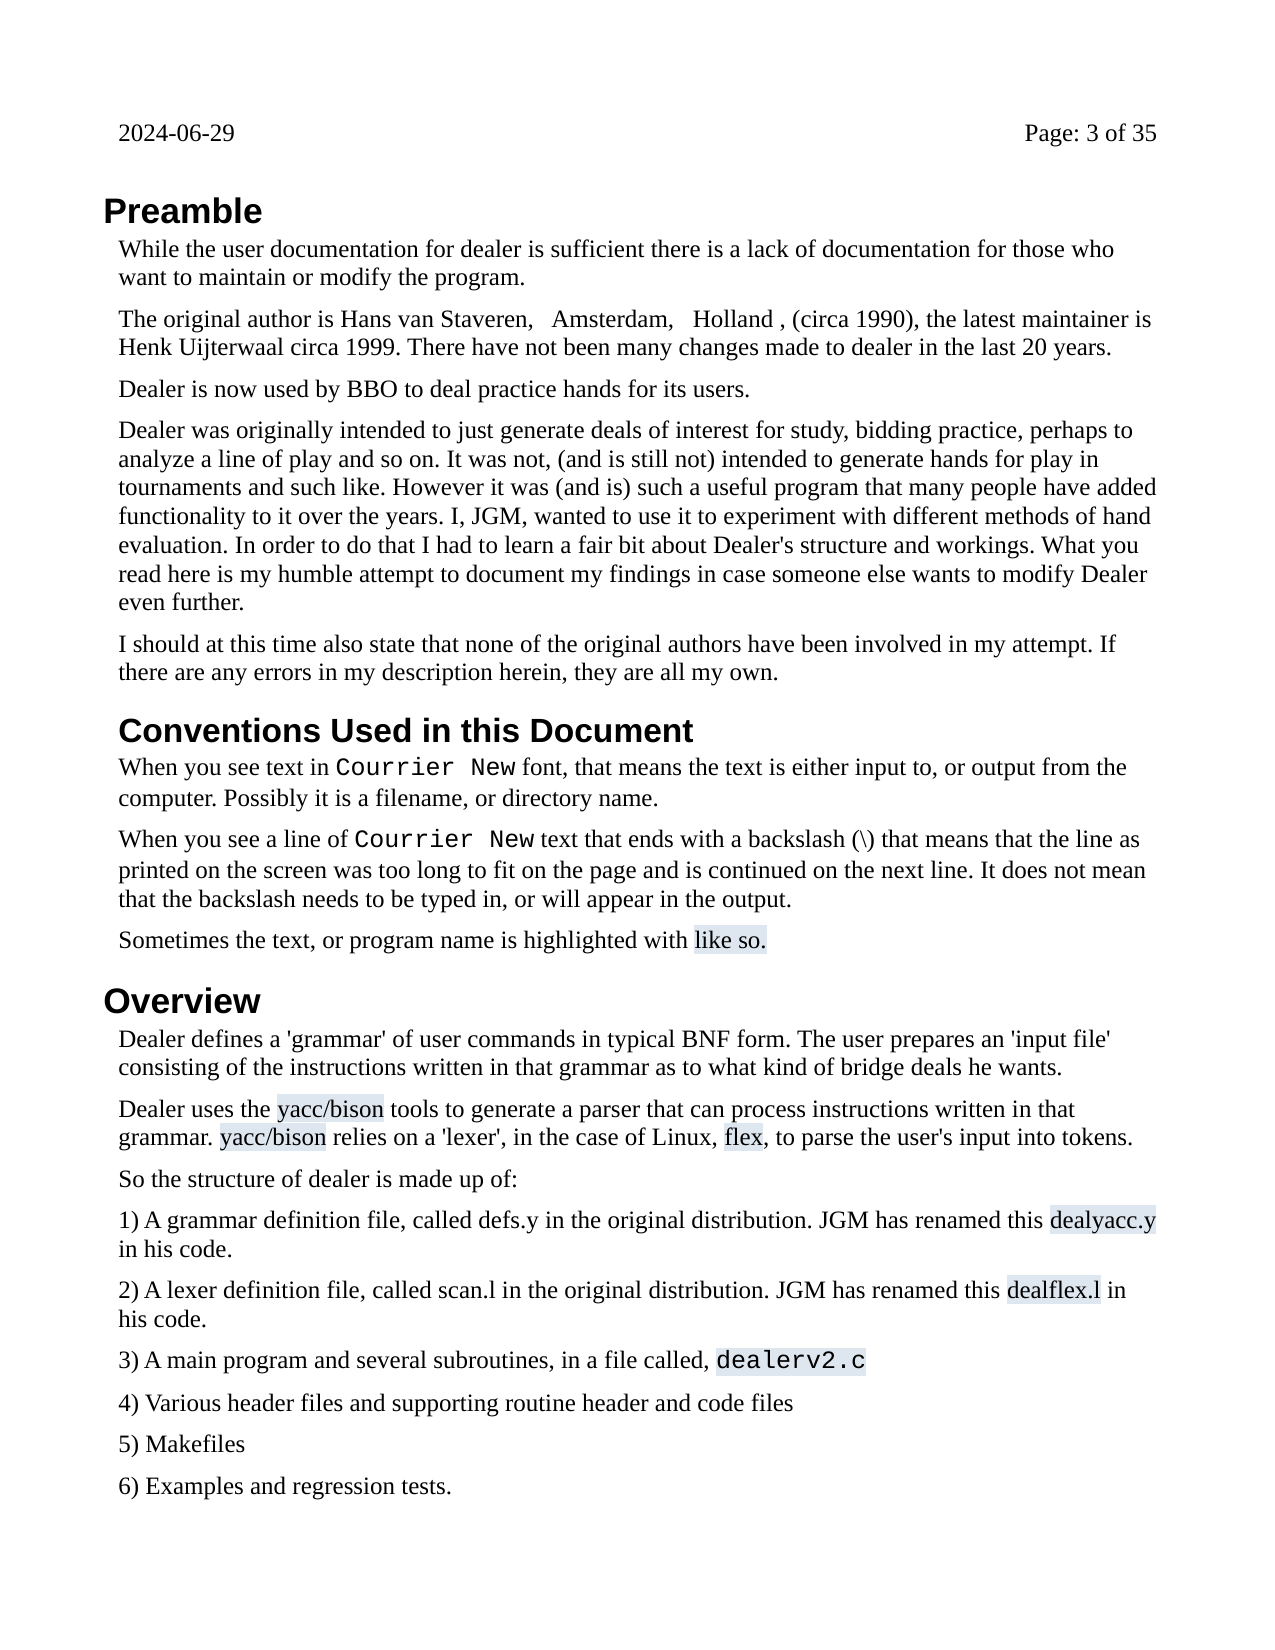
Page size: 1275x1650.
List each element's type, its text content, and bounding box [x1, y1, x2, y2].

text Dealer was originally intended to just generate deals of interest for study, bidding practice, perhaps to analyze a line of play and so on. It was not, (and is still not) intended to generate hands for play in tournaments and such like. However it was (and is) such a useful program that many people have added functionality to it over the years. I, JGM, wanted to use it to experiment with different methods of hand evaluation. In order to do that I had to learn a fair bit about Dealer's structure and workings. What you read here is my humble attempt to document my findings in case someone else wants to modify Dealer even further. [118, 415, 1157, 616]
text When you see text in Courrier New font, that means the text is either input to, or output from the computer. Possibly it is a filename, or directory name. [118, 752, 1157, 812]
text 5) Makefiles [118, 1429, 1157, 1458]
text Sometimes the text, or program name is highlighted with like so. [118, 925, 1157, 954]
text Dealer defines a 'grammar' of user commands in typical BNF form. The user prepares an 'input file' consisting of the instructions written in that grammar as to what kind of bridge deals he wants. [118, 1024, 1157, 1081]
text 2) A lexer definition file, called scan.l in the original distribution. JGM has renamed this dealflex.l in his code. [118, 1275, 1157, 1332]
text While the user documentation for dealer is sufficient there is a lack of documentation for those who want to maintain or modify the program. [118, 234, 1157, 291]
text Dealer is now used by BBO to deal practice hands for its users. [118, 374, 1157, 402]
text 1) A grammar definition file, called defs.y in the original distribution. JGM has renamed this dealyacc.y in his code. [118, 1205, 1157, 1262]
text 4) Various header files and supporting routine header and code files [118, 1388, 1157, 1417]
subtitle Conventions Used in this Document [118, 711, 1157, 749]
text When you see a line of Courrier New text that ends with a backslash (\) that means that the line as printed on the screen was too long to fit on the page and is continued on the next line. It does not mean that the backslash needs to be typed in, or will appear in the output. [118, 824, 1157, 913]
text Dealer uses the yacc/bison tools to generate a parser that can process instructions written in that grammar. yacc/bison relies on a 'lexer', in the case of Linux, flex, to parse the user's input into tokens. [118, 1094, 1157, 1151]
text I should at this time also state that none of the original authors have been involved in my attempt. If there are any errors in my description herein, they are all my own. [118, 629, 1157, 686]
text 6) Examples and regression tests. [118, 1471, 1157, 1499]
text The original author is Hans van Staveren, Amsterdam, Holland , (circa 1990), the latest maintainer is Henk Uijterwaal circa 1999. There have not been many changes made to dealer in the last 20 years. [118, 304, 1157, 361]
text So the structure of dealer is made up of: [118, 1164, 1157, 1192]
subtitle Preamble [103, 190, 1157, 231]
text 3) A main program and several subroutines, in a file called, dealerv2.c [118, 1345, 1157, 1376]
subtitle Overview [103, 980, 1157, 1021]
